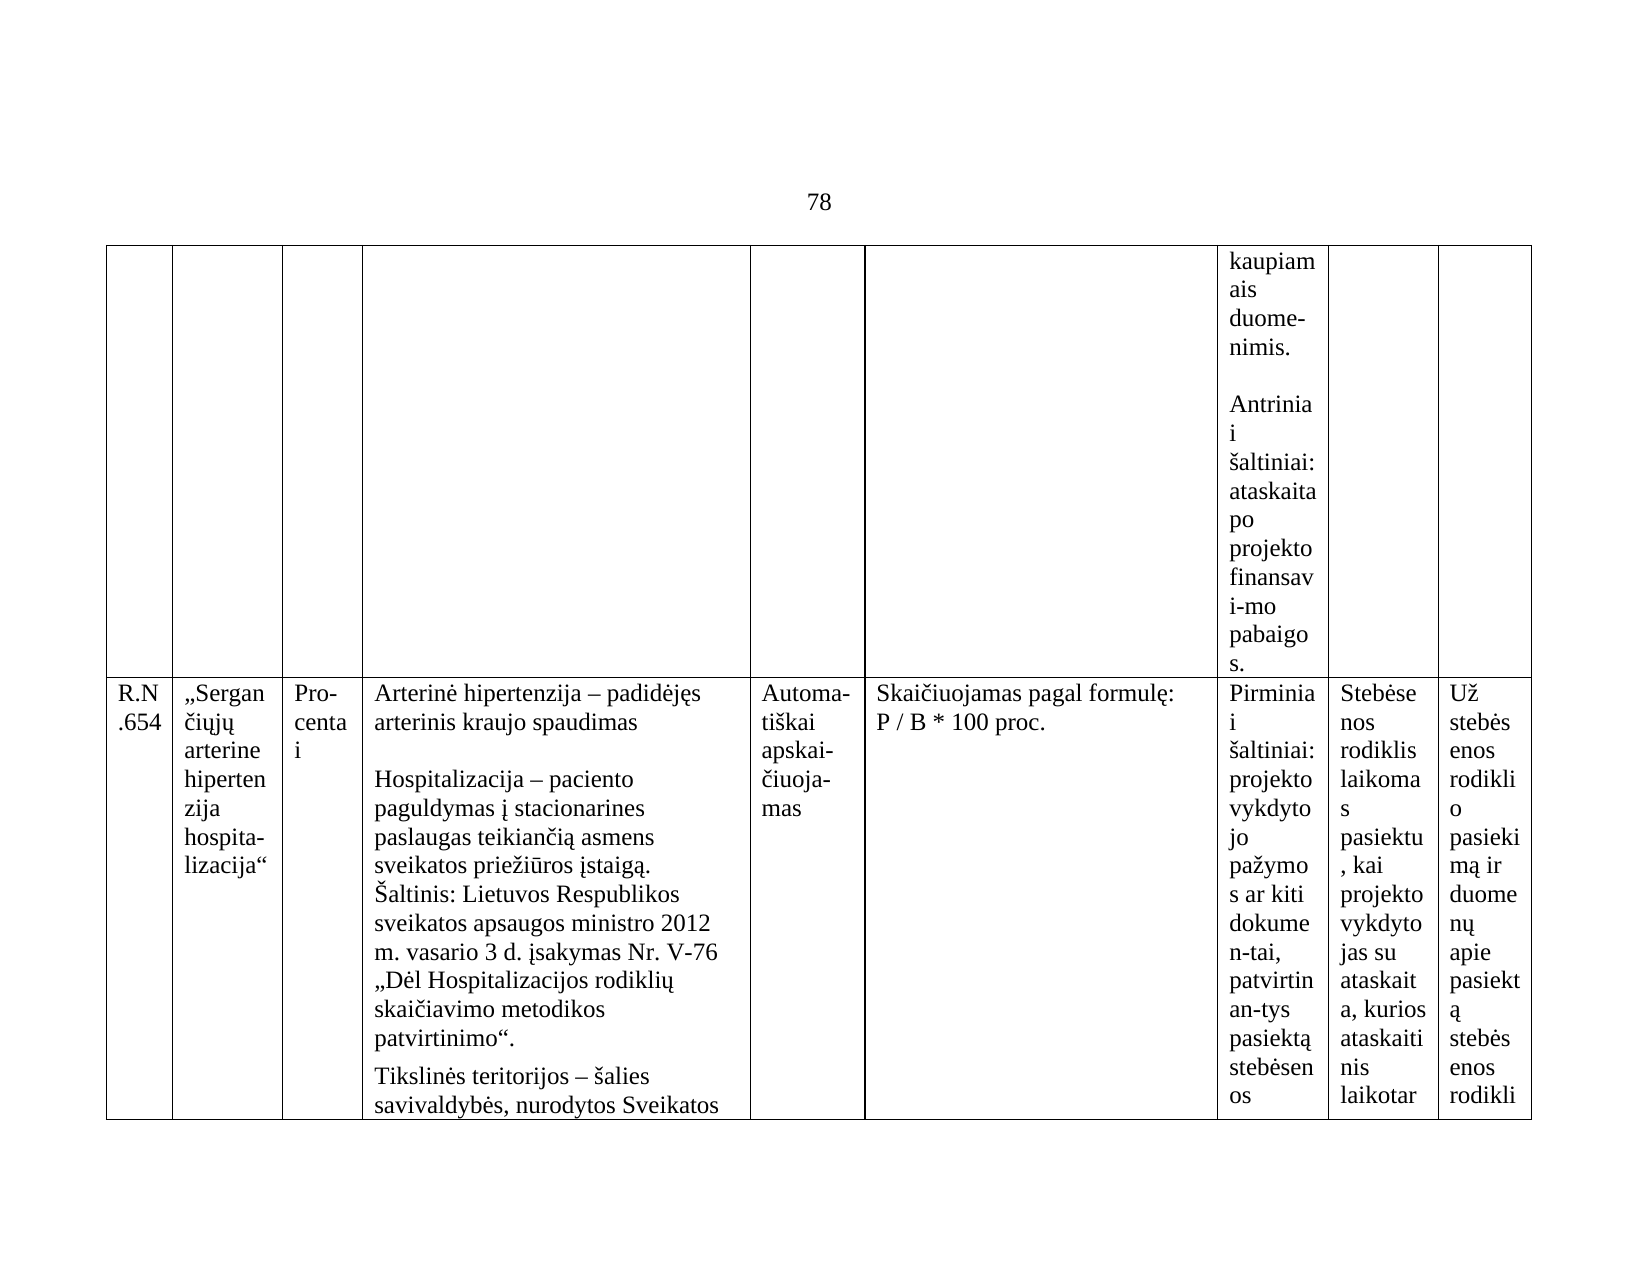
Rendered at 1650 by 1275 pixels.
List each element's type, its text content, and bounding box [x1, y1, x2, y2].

table_cell [1439, 246, 1531, 677]
table_cell Pro-centai [283, 678, 362, 1119]
table_cell [363, 246, 750, 677]
table_cell Skaičiuojamas pagal formulę: P / B * 100 proc. [866, 678, 1217, 1119]
table_cell R.N.654 [107, 678, 172, 1119]
table_cell Arterinė hipertenzija – padidėjęs arterinis kraujo spaudimas Hospitalizacija – paciento paguldymas į stacionarines paslaugas teikiančią asmens sveikatos priežiūros įstaigą. Šaltinis: Lietuvos Respublikos sveikatos apsaugos ministro 2012 m. vasario 3 d. įsakymas Nr. V-76 „Dėl Hospitalizacijos rodiklių skaičiavimo metodikos patvirtinimo“. Tikslinės teritorijos – šalies savivaldybės, nurodytos Sveikatos [363, 678, 750, 1119]
table_cell Stebėsenos rodiklis laikomas pasiektu, kai projekto vykdytojas su ataskaita, kurios ataskaitinis laikotar [1329, 678, 1438, 1119]
table_cell [1329, 246, 1438, 677]
table_cell Automa-tiškai apskai-čiuoja-mas [751, 678, 864, 1119]
table_cell Pirminiai šaltiniai: projekto vykdytojo pažymos ar kiti dokumen-tai, patvirtinan-tys pasiektą stebėsenos [1218, 678, 1328, 1119]
table_cell Už stebėsenos rodiklio pasiekimą ir duomenų apie pasiektą stebėsenos rodikli [1439, 678, 1531, 1119]
table_cell kaupiamais duome-nimis. Antriniai šaltiniai: ataskaita po projekto finansavi-mo pabaigos. [1218, 246, 1328, 677]
table_cell [107, 246, 172, 677]
table_cell [173, 246, 282, 677]
table_cell [866, 246, 1217, 677]
table_cell „Sergančiųjų arterine hipertenzija hospita-lizacija“ [173, 678, 282, 1119]
table_cell [751, 246, 864, 677]
table_cell [283, 246, 362, 677]
